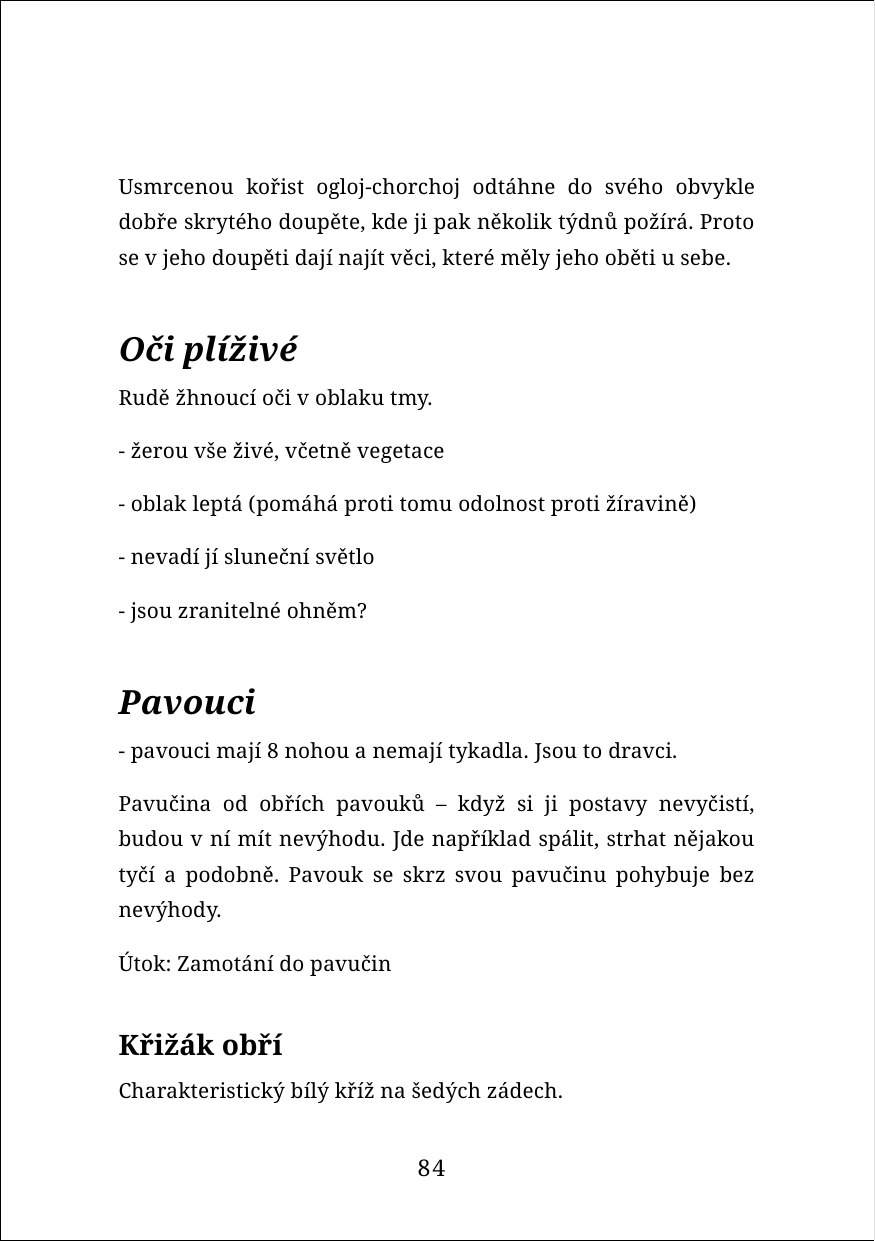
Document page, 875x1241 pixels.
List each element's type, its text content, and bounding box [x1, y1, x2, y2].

subtitle Oči plíživé [118, 326, 756, 371]
text - oblak leptá (pomáhá proti tomu odolnost proti žíravině) [118, 489, 756, 518]
text - nevadí jí sluneční světlo [118, 542, 756, 571]
text - pavouci mají 8 nohou a nemají tykadla. Jsou to dravci. [118, 736, 756, 764]
text - žerou vše živé, včetně vegetace [118, 436, 756, 464]
text Charakteristický bílý kříž na šedých zádech. [118, 1076, 756, 1104]
subtitle Křižák obří [118, 1026, 756, 1064]
text Útok: Zamotání do pavučin [118, 949, 756, 977]
text Rudě žhnoucí oči v oblaku tmy. [118, 383, 756, 411]
text Usmrcenou kořist ogloj-chorchoj odtáhne do svého obvykle dobře skrytého doupěte, kde ji pak několik týdnů požírá. Proto se v jeho doupěti dají najít věci, které měly jeho oběti u sebe. [118, 172, 756, 271]
subtitle Pavouci [118, 678, 756, 724]
text Pavučina od obřích pavouků – když si ji postavy nevyčistí, budou v ní mít nevýhodu. Jde například spálit, strhat nějakou tyčí a podobně. Pavouk se skrz svou pavučinu pohybuje bez nevýhody. [118, 789, 756, 924]
text - jsou zranitelné ohněm? [118, 596, 756, 624]
